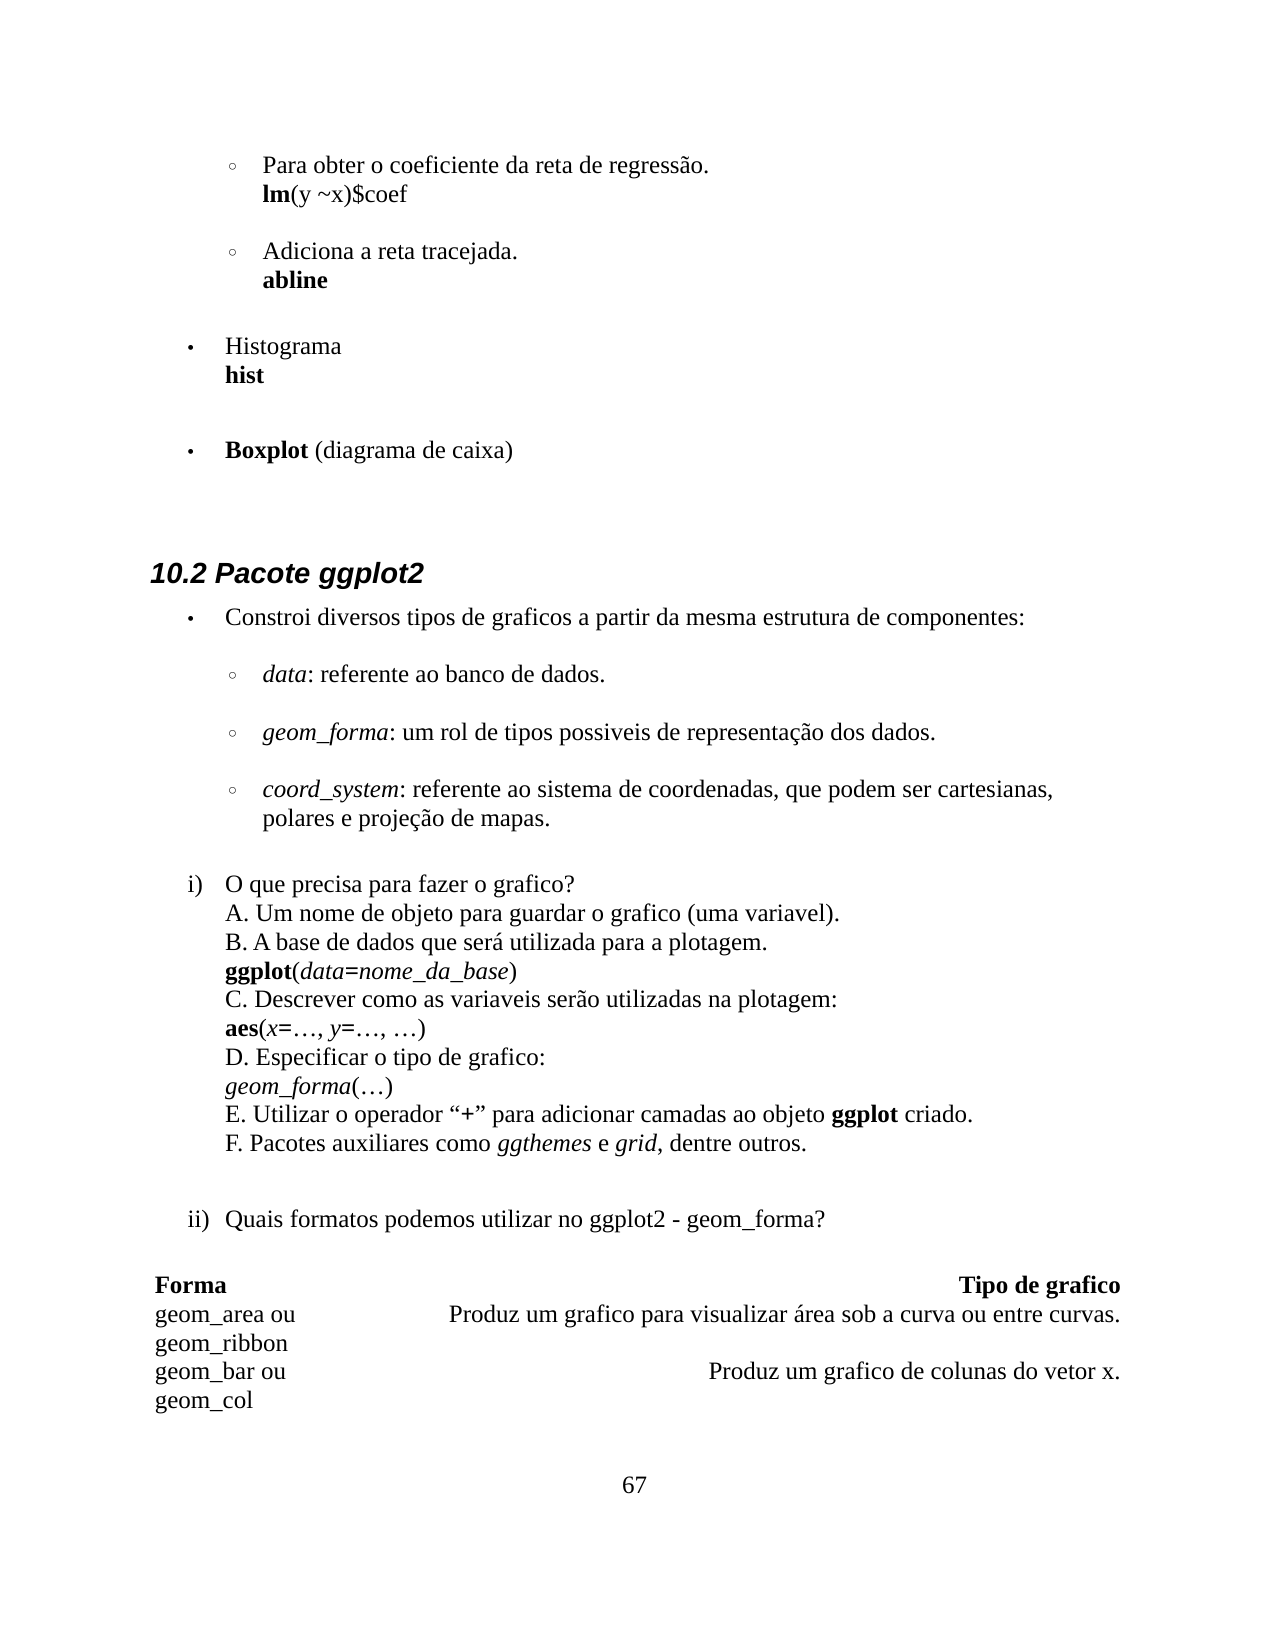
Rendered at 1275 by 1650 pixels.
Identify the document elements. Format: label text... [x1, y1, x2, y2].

subtitle 10.2 Pacote ggplot2 [150, 556, 1125, 589]
list O que precisa para fazer o grafico? A. Um nome de objeto para guardar o grafico (uma variavel). B. A base de dados que será utilizada para a plotagem. ggplot(data=nome_da_base) C. Descrever como as variaveis serão utilizadas na plotagem: aes(x=…, y=…, …) D. Especificar o tipo de grafico: geom_forma(…) E. Utilizar o operador “+” para adicionar camadas ao objeto ggplot criado. F. Pacotes auxiliares como ggthemes e grid, dentre outros. [187, 869, 1125, 1186]
table_header Forma [150, 1270, 382, 1299]
list Adiciona a reta tracejada. abline [225, 236, 1125, 322]
table_cell Produz um grafico de colunas do vetor x. [382, 1356, 1125, 1414]
table_cell geom_bar ou geom_col [150, 1356, 382, 1414]
table_cell Produz um grafico para visualizar área sob a curva ou entre curvas. [382, 1299, 1125, 1356]
list Constroi diversos tipos de graficos a partir da mesma estrutura de componentes: [187, 602, 1125, 659]
list coord_system: referente ao sistema de coordenadas, que podem ser cartesianas, polares e projeção de mapas. [225, 774, 1125, 861]
list Para obter o coeficiente da reta de regressão. lm(y ~x)$coef [225, 150, 1125, 236]
list Quais formatos podemos utilizar no ggplot2 - geom_forma? [187, 1204, 1125, 1261]
table_header Tipo de grafico [382, 1270, 1125, 1299]
list geom_forma: um rol de tipos possiveis de representação dos dados. [225, 717, 1125, 774]
list Histograma hist [187, 331, 1125, 418]
table_cell geom_area ou geom_ribbon [150, 1299, 382, 1356]
list Boxplot (diagrama de caixa) [187, 436, 1125, 493]
list data: referente ao banco de dados. [225, 659, 1125, 717]
